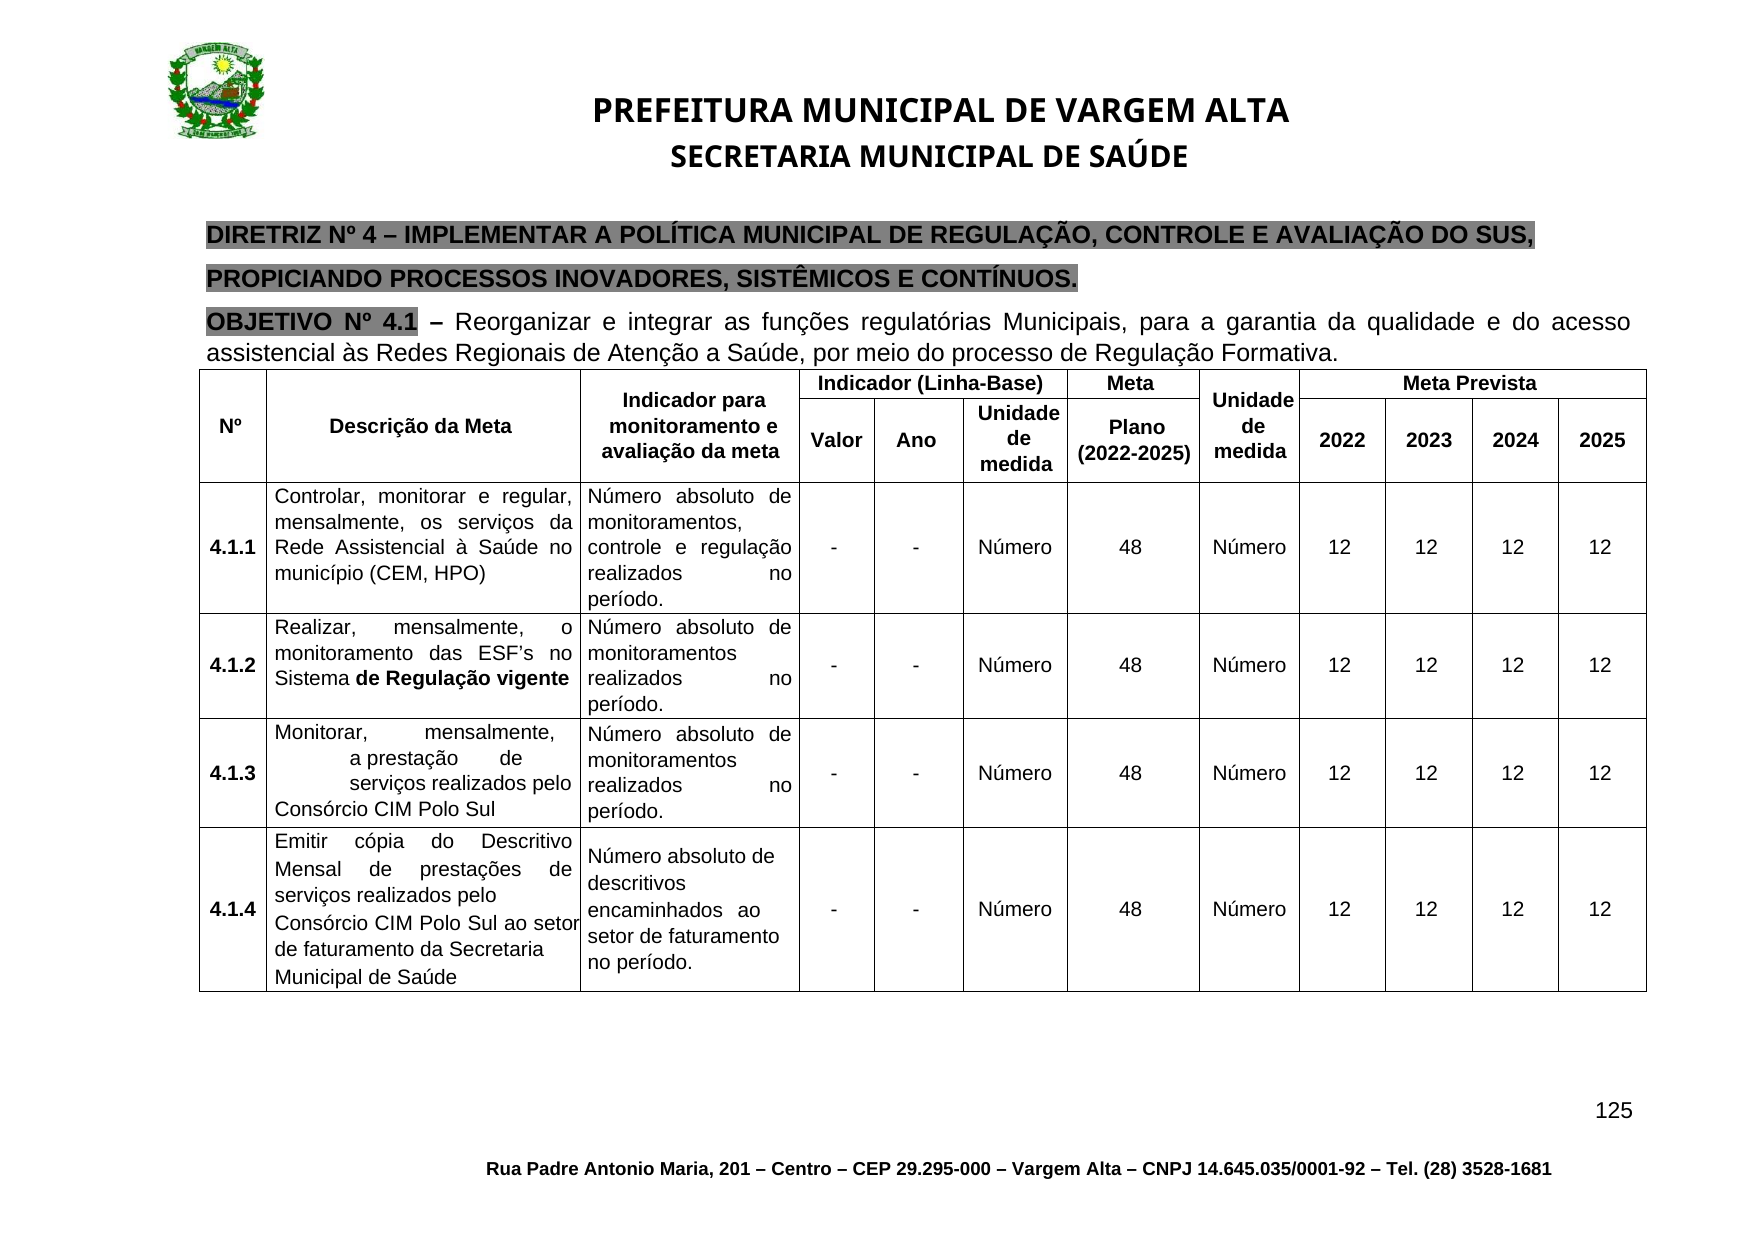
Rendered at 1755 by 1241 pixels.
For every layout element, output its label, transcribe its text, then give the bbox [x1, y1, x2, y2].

table_cell Número [1200, 719, 1299, 827]
table_cell - [800, 614, 874, 717]
table_cell Plano (2022-2025) [1068, 399, 1199, 482]
table_cell Emitir cópia do Descritivo Mensal de prestações de serviços realizados pelo Consórcio CIM Polo Sul ao setor de faturamento da Secretaria Municipal de Saúde [267, 828, 580, 991]
table_cell Unidade de medida [964, 399, 1067, 482]
table_cell Número [964, 483, 1067, 612]
table_header Unidade de medida [1200, 370, 1299, 482]
table_cell - [800, 483, 874, 612]
table_cell Número absoluto de monitoramentos realizados no período. [581, 614, 799, 717]
table_header Descrição da Meta [267, 370, 580, 482]
table_cell 12 [1386, 614, 1472, 717]
table_cell 12 [1473, 614, 1558, 717]
table_cell - [800, 719, 874, 827]
table_cell Número [964, 719, 1067, 827]
table_header Meta Prevista [1300, 370, 1646, 398]
table_cell 2023 [1386, 399, 1472, 482]
table_cell 12 [1300, 828, 1385, 991]
table_cell 12 [1473, 828, 1558, 991]
table_cell 12 [1559, 614, 1646, 717]
text OBJETIVO Nº 4.1 – Reorganizar e integrar as funções regulatórias Municipais, para a garantia da qualidade e do acesso assistencial às Redes Regionais de Atenção a Saúde, por meio do processo de Regulação Formativa. [206, 307, 1633, 366]
table_cell - [875, 828, 963, 991]
table_cell Número absoluto de monitoramentos, controle e regulação realizados no período. [581, 483, 799, 612]
table_cell Número absoluto de descritivos encaminhados ao setor de faturamento no período. [581, 828, 799, 991]
table_cell - [875, 719, 963, 827]
table_cell 12 [1473, 483, 1558, 612]
table_cell Realizar, mensalmente, o monitoramento das ESF’s no Sistema de Regulação vigente [267, 614, 580, 717]
table_cell 12 [1559, 828, 1646, 991]
table_cell 12 [1386, 828, 1472, 991]
table_cell 48 [1068, 828, 1199, 991]
table_cell 12 [1559, 719, 1646, 827]
table_cell - [875, 483, 963, 612]
table_cell - [875, 614, 963, 717]
table_cell 12 [1559, 483, 1646, 612]
table_header Meta [1068, 370, 1199, 398]
table_cell 48 [1068, 719, 1199, 827]
table_cell - [800, 828, 874, 991]
table_header Indicador (Linha-Base) [800, 370, 1067, 398]
table_cell 12 [1300, 483, 1385, 612]
table_cell 4.1.2 [200, 614, 266, 717]
table_header Nº [200, 370, 266, 482]
table_cell Número [1200, 828, 1299, 991]
table_cell Número absoluto de monitoramentos realizados no período. [581, 719, 799, 827]
table_cell 2022 [1300, 399, 1385, 482]
table_cell 12 [1300, 719, 1385, 827]
table_cell 4.1.1 [200, 483, 266, 612]
table_header Indicador para monitoramento e avaliação da meta [581, 370, 799, 482]
table_cell Ano [875, 399, 963, 482]
table_cell 12 [1386, 483, 1472, 612]
table_cell Número [964, 828, 1067, 991]
table_cell Monitorar, mensalmente, a prestação de serviços realizados pelo Consórcio CIM Polo Sul [267, 719, 580, 827]
text DIRETRIZ Nº 4 – IMPLEMENTAR A POLÍTICA MUNICIPAL DE REGULAÇÃO, CONTROLE E AVALIAÇÃO DO SUS, PROPICIANDO PROCESSOS INOVADORES, SISTÊMICOS E CONTÍNUOS. [206, 221, 1640, 292]
table_cell Número [1200, 483, 1299, 612]
table_cell 12 [1300, 614, 1385, 717]
table_cell 2025 [1559, 399, 1646, 482]
table_cell 12 [1386, 719, 1472, 827]
table_cell 4.1.3 [200, 719, 266, 827]
table_cell Controlar, monitorar e regular, mensalmente, os serviços da Rede Assistencial à Saúde no município (CEM, HPO) [267, 483, 580, 612]
table_cell 48 [1068, 614, 1199, 717]
table_cell 2024 [1473, 399, 1558, 482]
table_cell Valor [800, 399, 874, 482]
table_cell Número [1200, 614, 1299, 717]
table_cell Número [964, 614, 1067, 717]
table_cell 48 [1068, 483, 1199, 612]
table_cell 4.1.4 [200, 828, 266, 991]
table_cell 12 [1473, 719, 1558, 827]
